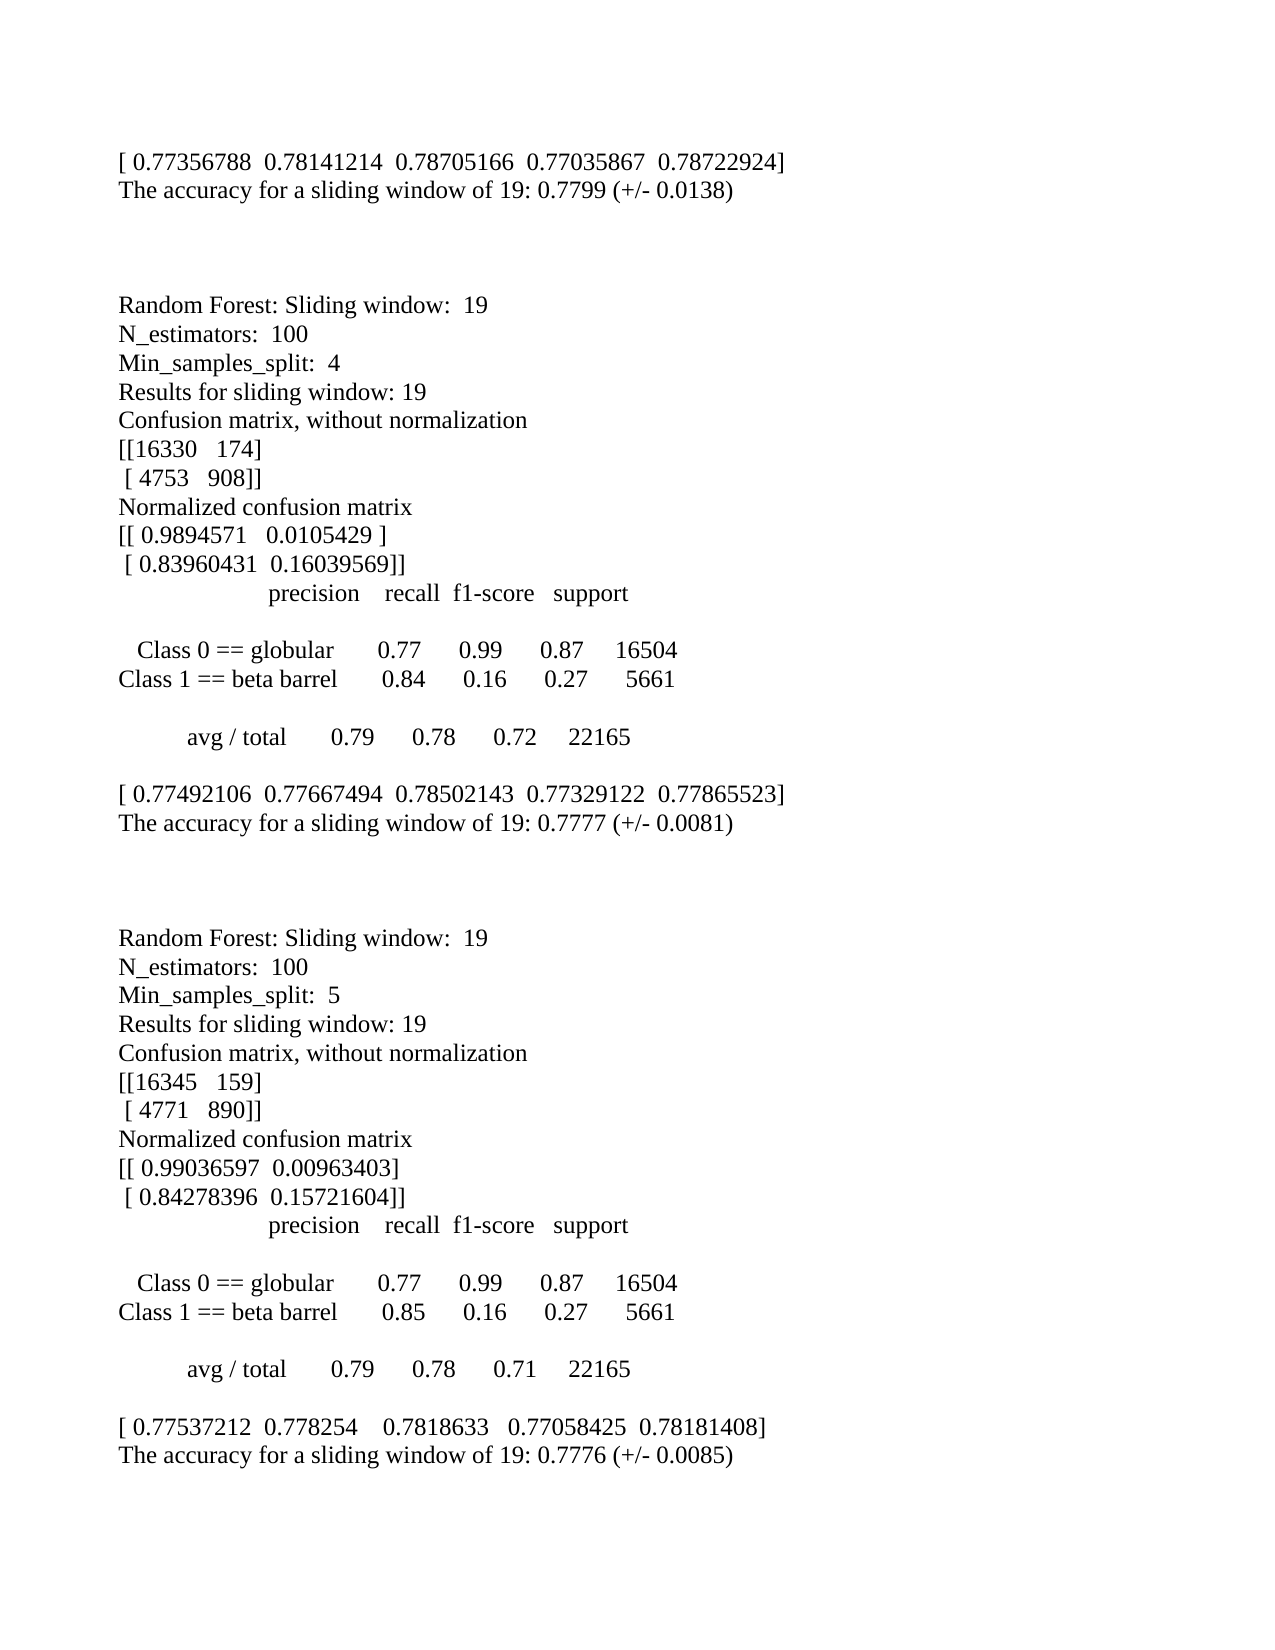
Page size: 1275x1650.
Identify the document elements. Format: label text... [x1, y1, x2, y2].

text [ 0.77356788 0.78141214 0.78705166 0.77035867 0.78722924] [118, 147, 1157, 176]
text Class 0 == globular 0.77 0.99 0.87 16504 [118, 636, 1157, 664]
text [[16345 159] [118, 1067, 1157, 1096]
text Min_samples_split: 4 [118, 348, 1157, 377]
text [[ 0.9894571 0.0105429 ] [118, 521, 1157, 549]
text [ 4753 908]] [118, 463, 1157, 492]
text [ 0.77537212 0.778254 0.7818633 0.77058425 0.78181408] [118, 1412, 1157, 1441]
text Confusion matrix, without normalization [118, 406, 1157, 434]
text Results for sliding window: 19 [118, 377, 1157, 406]
text N_estimators: 100 [118, 952, 1157, 981]
text The accuracy for a sliding window of 19: 0.7777 (+/- 0.0081) [118, 808, 1157, 837]
text [ 0.83960431 0.16039569]] [118, 549, 1157, 578]
text Random Forest: Sliding window: 19 [118, 923, 1157, 952]
text precision recall f1-score support [118, 578, 1157, 607]
text N_estimators: 100 [118, 319, 1157, 348]
text avg / total 0.79 0.78 0.72 22165 [118, 722, 1157, 751]
text Confusion matrix, without normalization [118, 1038, 1157, 1067]
text Normalized confusion matrix [118, 1124, 1157, 1153]
text [[ 0.99036597 0.00963403] [118, 1153, 1157, 1182]
text [ 0.84278396 0.15721604]] [118, 1182, 1157, 1211]
text Class 1 == beta barrel 0.84 0.16 0.27 5661 [118, 664, 1157, 693]
text Class 1 == beta barrel 0.85 0.16 0.27 5661 [118, 1297, 1157, 1326]
text The accuracy for a sliding window of 19: 0.7776 (+/- 0.0085) [118, 1441, 1157, 1469]
text Results for sliding window: 19 [118, 1009, 1157, 1038]
text Min_samples_split: 5 [118, 981, 1157, 1009]
text Normalized confusion matrix [118, 492, 1157, 521]
text [ 0.77492106 0.77667494 0.78502143 0.77329122 0.77865523] [118, 779, 1157, 808]
text The accuracy for a sliding window of 19: 0.7799 (+/- 0.0138) [118, 176, 1157, 204]
text [ 4771 890]] [118, 1096, 1157, 1124]
text [[16330 174] [118, 434, 1157, 463]
text Class 0 == globular 0.77 0.99 0.87 16504 [118, 1268, 1157, 1297]
text Random Forest: Sliding window: 19 [118, 291, 1157, 319]
text avg / total 0.79 0.78 0.71 22165 [118, 1354, 1157, 1383]
text precision recall f1-score support [118, 1211, 1157, 1239]
